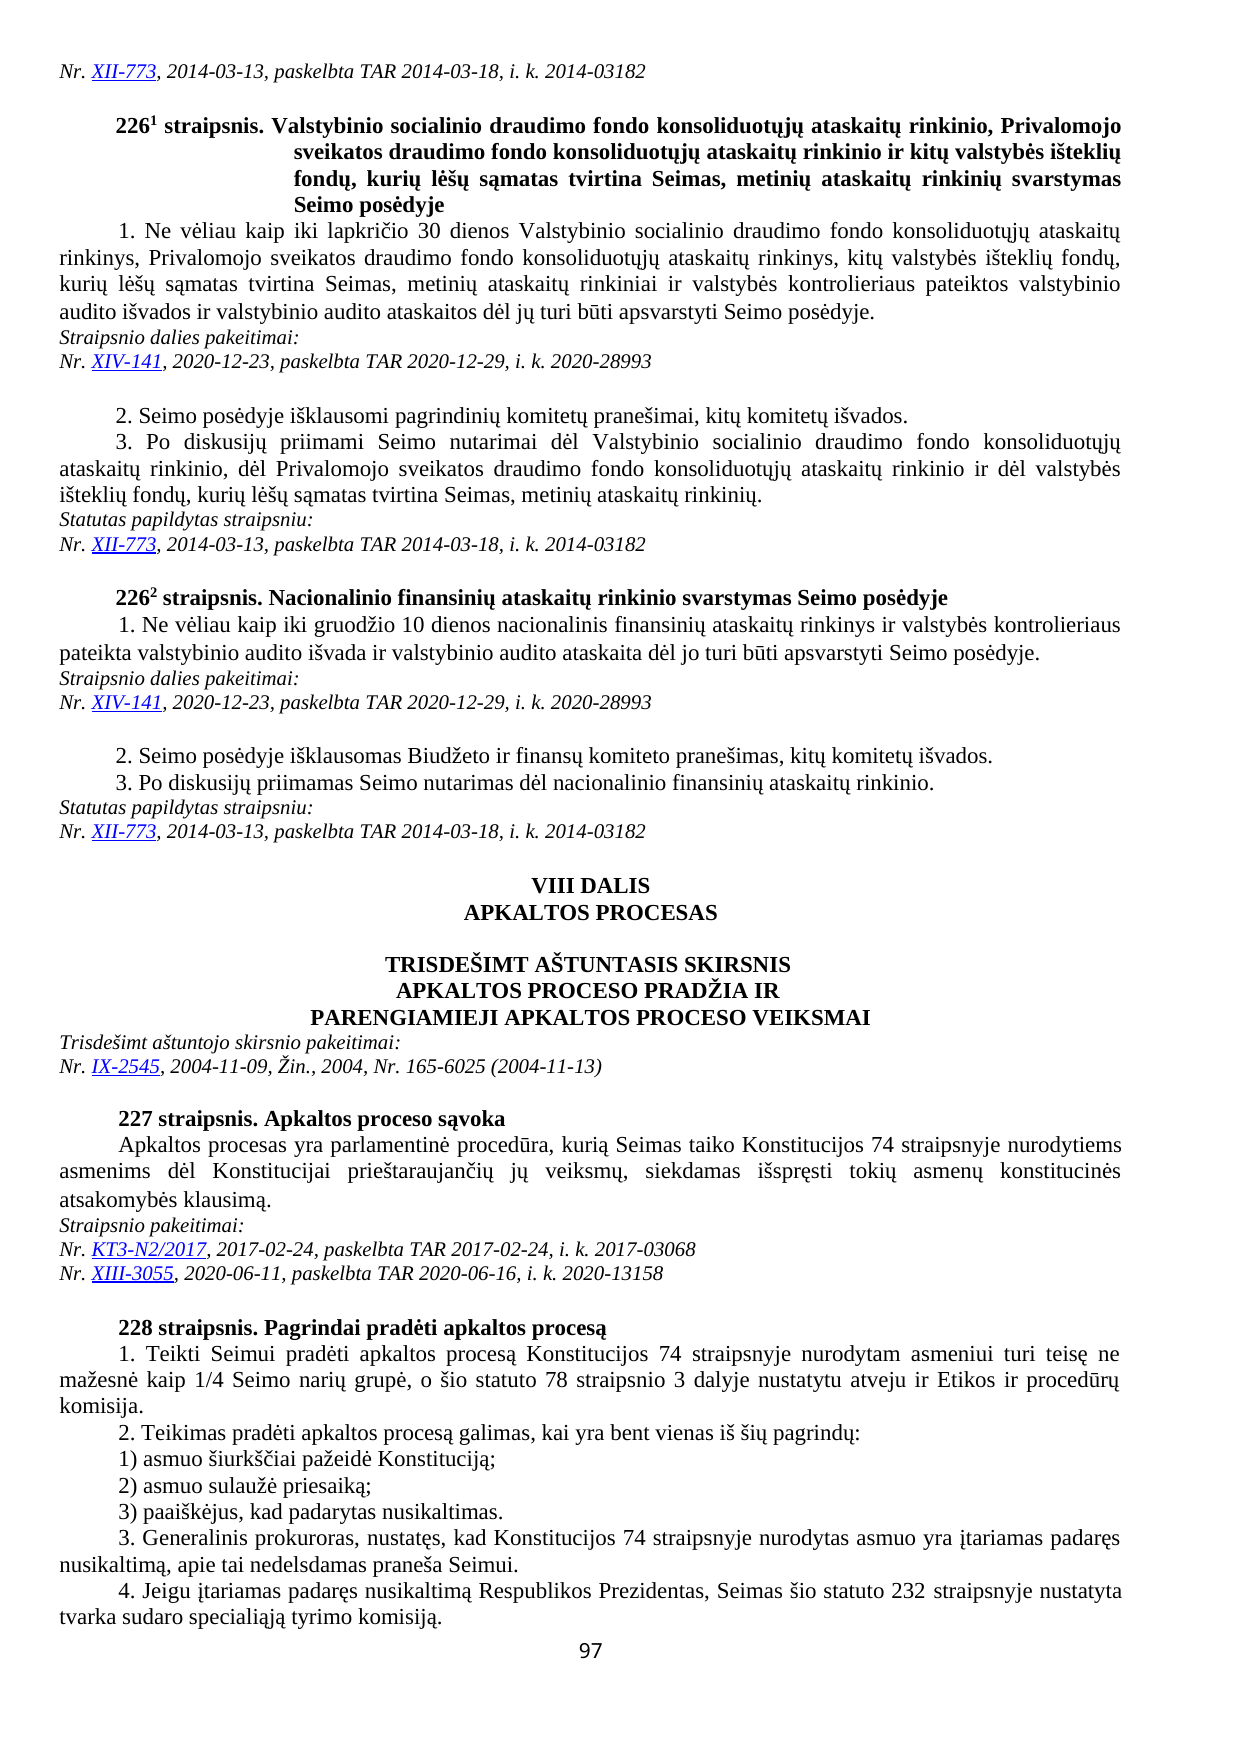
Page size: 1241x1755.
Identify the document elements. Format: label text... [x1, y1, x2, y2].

text 1. Ne vėliau kaip iki gruodžio 10 dienos nacionalinis finansinių ataskaitų rinkinys ir valstybės kontrolieriaus pateikta valstybinio audito išvada ir valstybinio audito ataskaita dėl jo turi būti apsvarstyti Seimo posėdyje. [59, 611, 1122, 666]
text APKALTOS PROCESAS [59, 898, 1122, 925]
text Straipsnio dalies pakeitimai: [59, 666, 1122, 690]
text 1. Teikti Seimui pradėti apkaltos procesą Konstitucijos 74 straipsnyje nurodytam asmeniui turi teisę ne mažesnė kaip 1/4 Seimo narių grupė, o šio statuto 78 straipsnio 3 dalyje nustatytu atveju ir Etikos ir procedūrų komisija. [59, 1340, 1122, 1419]
text Nr. XII-773, 2014-03-13, paskelbta TAR 2014-03-18, i. k. 2014-03182 [59, 59, 1122, 83]
text Nr. XIV-141, 2020-12-23, paskelbta TAR 2020-12-29, i. k. 2020-28993 [59, 690, 1122, 714]
text 227 straipsnis. Apkaltos proceso sąvoka [59, 1105, 1122, 1131]
text APKALTOS PROCESO PRADŽIA IR PARENGIAMIEJI APKALTOS PROCESO VEIKSMAI [59, 978, 1122, 1030]
text Statutas papildytas straipsniu: [59, 795, 1122, 819]
text 2261 straipsnis. Valstybinio socialinio draudimo fondo konsoliduotųjų ataskaitų rinkinio, Privalomojo sveikatos draudimo fondo konsoliduotųjų ataskaitų rinkinio ir kitų valstybės išteklių fondų, kurių lėšų sąmatas tvirtina Seimas, metinių ataskaitų rinkinių svarstymas Seimo posėdyje [115, 112, 1122, 217]
text 2. Teikimas pradėti apkaltos procesą galimas, kai yra bent vienas iš šių pagrindų: [59, 1419, 1122, 1445]
text 2. Seimo posėdyje išklausomi pagrindinių komitetų pranešimai, kitų komitetų išvados. [59, 402, 1122, 428]
text 3. Generalinis prokuroras, nustatęs, kad Konstitucijos 74 straipsnyje nurodytas asmuo yra įtariamas padaręs nusikaltimą, apie tai nedelsdamas praneša Seimui. [59, 1524, 1122, 1577]
text Straipsnio pakeitimai: [59, 1213, 1122, 1237]
text TRISDEŠIMT AŠTUNTASIS SKIRSNIS [59, 951, 1122, 978]
text Apkaltos procesas yra parlamentinė procedūra, kurią Seimas taiko Konstitucijos 74 straipsnyje nurodytiems asmenims dėl Konstitucijai prieštaraujančių jų veiksmų, siekdamas išspręsti tokių asmenų konstitucinės atsakomybės klausimą. [59, 1131, 1122, 1213]
text Nr. XIV-141, 2020-12-23, paskelbta TAR 2020-12-29, i. k. 2020-28993 [59, 349, 1122, 373]
text 228 straipsnis. Pagrindai pradėti apkaltos procesą [59, 1313, 1122, 1340]
text Nr. KT3-N2/2017, 2017-02-24, paskelbta TAR 2017-02-24, i. k. 2017-03068 [59, 1237, 1122, 1261]
text VIII DALIS [59, 872, 1122, 898]
text 2. Seimo posėdyje išklausomas Biudžeto ir finansų komiteto pranešimas, kitų komitetų išvados. [59, 743, 1122, 769]
text Statutas papildytas straipsniu: [59, 507, 1122, 531]
text Nr. XII-773, 2014-03-13, paskelbta TAR 2014-03-18, i. k. 2014-03182 [59, 531, 1122, 556]
text Straipsnio dalies pakeitimai: [59, 325, 1122, 349]
text Nr. XII-773, 2014-03-13, paskelbta TAR 2014-03-18, i. k. 2014-03182 [59, 819, 1122, 843]
text 1. Ne vėliau kaip iki lapkričio 30 dienos Valstybinio socialinio draudimo fondo konsoliduotųjų ataskaitų rinkinys, Privalomojo sveikatos draudimo fondo konsoliduotųjų ataskaitų rinkinys, kitų valstybės išteklių fondų, kurių lėšų sąmatas tvirtina Seimas, metinių ataskaitų rinkiniai ir valstybės kontrolieriaus pateiktos valstybinio audito išvados ir valstybinio audito ataskaitos dėl jų turi būti apsvarstyti Seimo posėdyje. [59, 217, 1122, 325]
text 3. Po diskusijų priimamas Seimo nutarimas dėl nacionalinio finansinių ataskaitų rinkinio. [59, 769, 1122, 795]
text 2262 straipsnis. Nacionalinio finansinių ataskaitų rinkinio svarstymas Seimo posėdyje [59, 584, 1122, 611]
text 4. Jeigu įtariamas padaręs nusikaltimą Respublikos Prezidentas, Seimas šio statuto 232 straipsnyje nustatyta tvarka sudaro specialiąją tyrimo komisiją. [59, 1577, 1122, 1630]
text 3) paaiškėjus, kad padarytas nusikaltimas. [59, 1498, 1122, 1524]
text Trisdešimt aštuntojo skirsnio pakeitimai: [59, 1030, 1122, 1054]
text 2) asmuo sulaužė priesaiką; [59, 1472, 1122, 1498]
text 1) asmuo šiurkščiai pažeidė Konstituciją; [59, 1445, 1122, 1472]
text 3. Po diskusijų priimami Seimo nutarimai dėl Valstybinio socialinio draudimo fondo konsoliduotųjų ataskaitų rinkinio, dėl Privalomojo sveikatos draudimo fondo konsoliduotųjų ataskaitų rinkinio ir dėl valstybės išteklių fondų, kurių lėšų sąmatas tvirtina Seimas, metinių ataskaitų rinkinių. [59, 428, 1122, 507]
text Nr. XIII-3055, 2020-06-11, paskelbta TAR 2020-06-16, i. k. 2020-13158 [59, 1261, 1122, 1285]
text Nr. IX-2545, 2004-11-09, Žin., 2004, Nr. 165-6025 (2004-11-13) [59, 1054, 1122, 1078]
